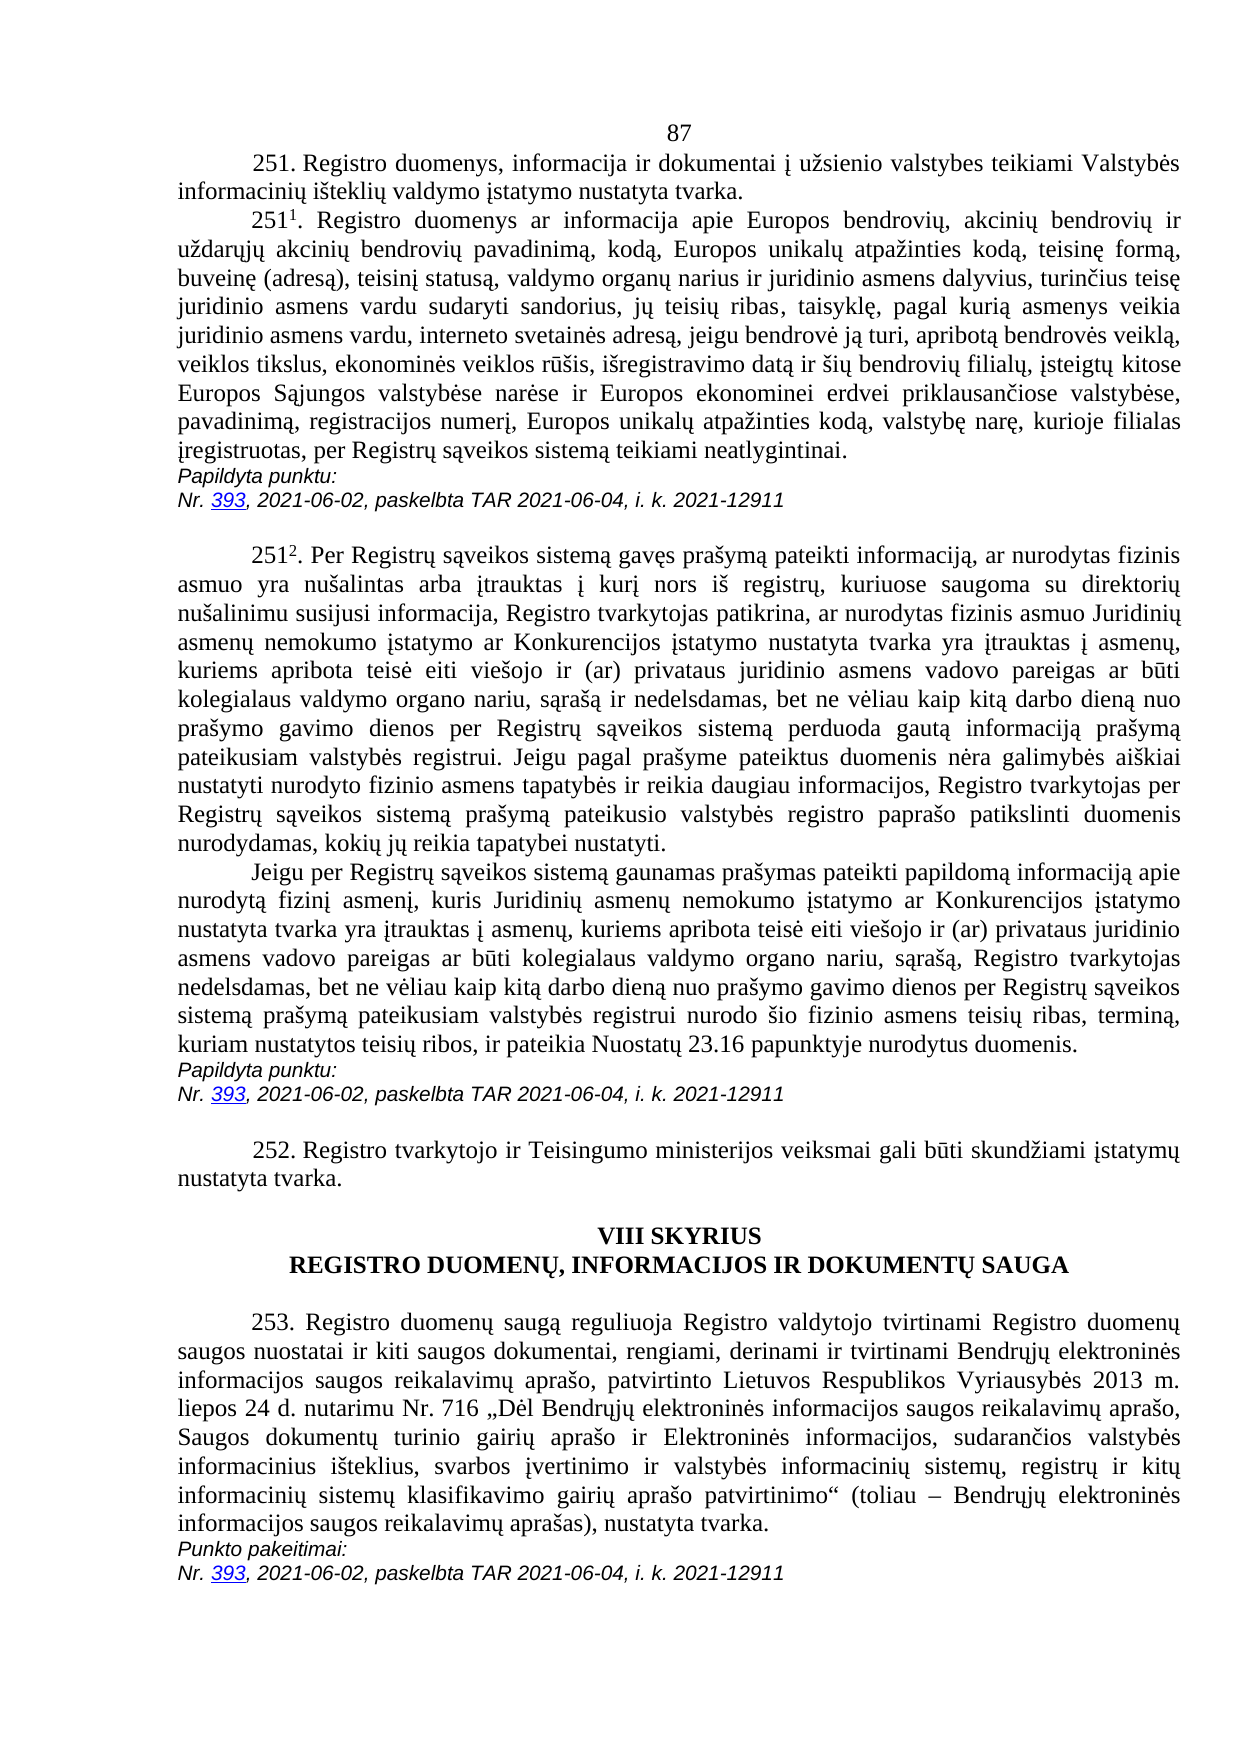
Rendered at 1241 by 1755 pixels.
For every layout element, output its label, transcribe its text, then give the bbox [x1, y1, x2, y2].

text Punkto pakeitimai: [177, 1537, 1181, 1561]
text 253. Registro duomenų saugą reguliuoja Registro valdytojo tvirtinami Registro duomenų saugos nuostatai ir kiti saugos dokumentai, rengiami, derinami ir tvirtinami Bendrųjų elektroninės informacijos saugos reikalavimų aprašo, patvirtinto Lietuvos Respublikos Vyriausybės 2013 m. liepos 24 d. nutarimu Nr. 716 „Dėl Bendrųjų elektroninės informacijos saugos reikalavimų aprašo, Saugos dokumentų turinio gairių aprašo ir Elektroninės informacijos, sudarančios valstybės informacinius išteklius, svarbos įvertinimo ir valstybės informacinių sistemų, registrų ir kitų informacinių sistemų klasifikavimo gairių aprašo patvirtinimo“ (toliau – Bendrųjų elektroninės informacijos saugos reikalavimų aprašas), nustatyta tvarka. [177, 1307, 1181, 1537]
text Papildyta punktu: [177, 1058, 1181, 1082]
text 2511. Registro duomenys ar informacija apie Europos bendrovių, akcinių bendrovių ir uždarųjų akcinių bendrovių pavadinimą, kodą, Europos unikalų atpažinties kodą, teisinę formą, buveinę (adresą), teisinį statusą, valdymo organų narius ir juridinio asmens dalyvius, turinčius teisę juridinio asmens vardu sudaryti sandorius, jų teisių ribas, taisyklę, pagal kurią asmenys veikia juridinio asmens vardu, interneto svetainės adresą, jeigu bendrovė ją turi, apribotą bendrovės veiklą, veiklos tikslus, ekonominės veiklos rūšis, išregistravimo datą ir šių bendrovių filialų, įsteigtų kitose Europos Sąjungos valstybėse narėse ir Europos ekonominei erdvei priklausančiose valstybėse, pavadinimą, registracijos numerį, Europos unikalų atpažinties kodą, valstybę narę, kurioje filialas įregistruotas, per Registrų sąveikos sistemą teikiami neatlygintinai. [177, 205, 1181, 464]
text 251. Registro duomenys, informacija ir dokumentai į užsienio valstybes teikiami Valstybės informacinių išteklių valdymo įstatymo nustatyta tvarka. [177, 148, 1181, 205]
text REGISTRO DUOMENŲ, INFORMACIJOS IR DOKUMENTŲ SAUGA [177, 1250, 1181, 1278]
text Nr. 393, 2021-06-02, paskelbta TAR 2021-06-04, i. k. 2021-12911 [177, 1082, 1181, 1106]
text VIII SKYRIUS [177, 1221, 1181, 1250]
text Jeigu per Registrų sąveikos sistemą gaunamas prašymas pateikti papildomą informaciją apie nurodytą fizinį asmenį, kuris Juridinių asmenų nemokumo įstatymo ar Konkurencijos įstatymo nustatyta tvarka yra įtrauktas į asmenų, kuriems apribota teisė eiti viešojo ir (ar) privataus juridinio asmens vadovo pareigas ar būti kolegialaus valdymo organo nariu, sąrašą, Registro tvarkytojas nedelsdamas, bet ne vėliau kaip kitą darbo dieną nuo prašymo gavimo dienos per Registrų sąveikos sistemą prašymą pateikusiam valstybės registrui nurodo šio fizinio asmens teisių ribas, terminą, kuriam nustatytos teisių ribos, ir pateikia Nuostatų 23.16 papunktyje nurodytus duomenis. [177, 857, 1181, 1058]
text 2512. Per Registrų sąveikos sistemą gavęs prašymą pateikti informaciją, ar nurodytas fizinis asmuo yra nušalintas arba įtrauktas į kurį nors iš registrų, kuriuose saugoma su direktorių nušalinimu susijusi informacija, Registro tvarkytojas patikrina, ar nurodytas fizinis asmuo Juridinių asmenų nemokumo įstatymo ar Konkurencijos įstatymo nustatyta tvarka yra įtrauktas į asmenų, kuriems apribota teisė eiti viešojo ir (ar) privataus juridinio asmens vadovo pareigas ar būti kolegialaus valdymo organo nariu, sąrašą ir nedelsdamas, bet ne vėliau kaip kitą darbo dieną nuo prašymo gavimo dienos per Registrų sąveikos sistemą perduoda gautą informaciją prašymą pateikusiam valstybės registrui. Jeigu pagal prašyme pateiktus duomenis nėra galimybės aiškiai nustatyti nurodyto fizinio asmens tapatybės ir reikia daugiau informacijos, Registro tvarkytojas per Registrų sąveikos sistemą prašymą pateikusio valstybės registro paprašo patikslinti duomenis nurodydamas, kokių jų reikia tapatybei nustatyti. [177, 541, 1181, 857]
text Papildyta punktu: [177, 464, 1181, 488]
text Nr. 393, 2021-06-02, paskelbta TAR 2021-06-04, i. k. 2021-12911 [177, 1561, 1181, 1585]
text 252. Registro tvarkytojo ir Teisingumo ministerijos veiksmai gali būti skundžiami įstatymų nustatyta tvarka. [177, 1135, 1181, 1192]
text Nr. 393, 2021-06-02, paskelbta TAR 2021-06-04, i. k. 2021-12911 [177, 488, 1181, 512]
